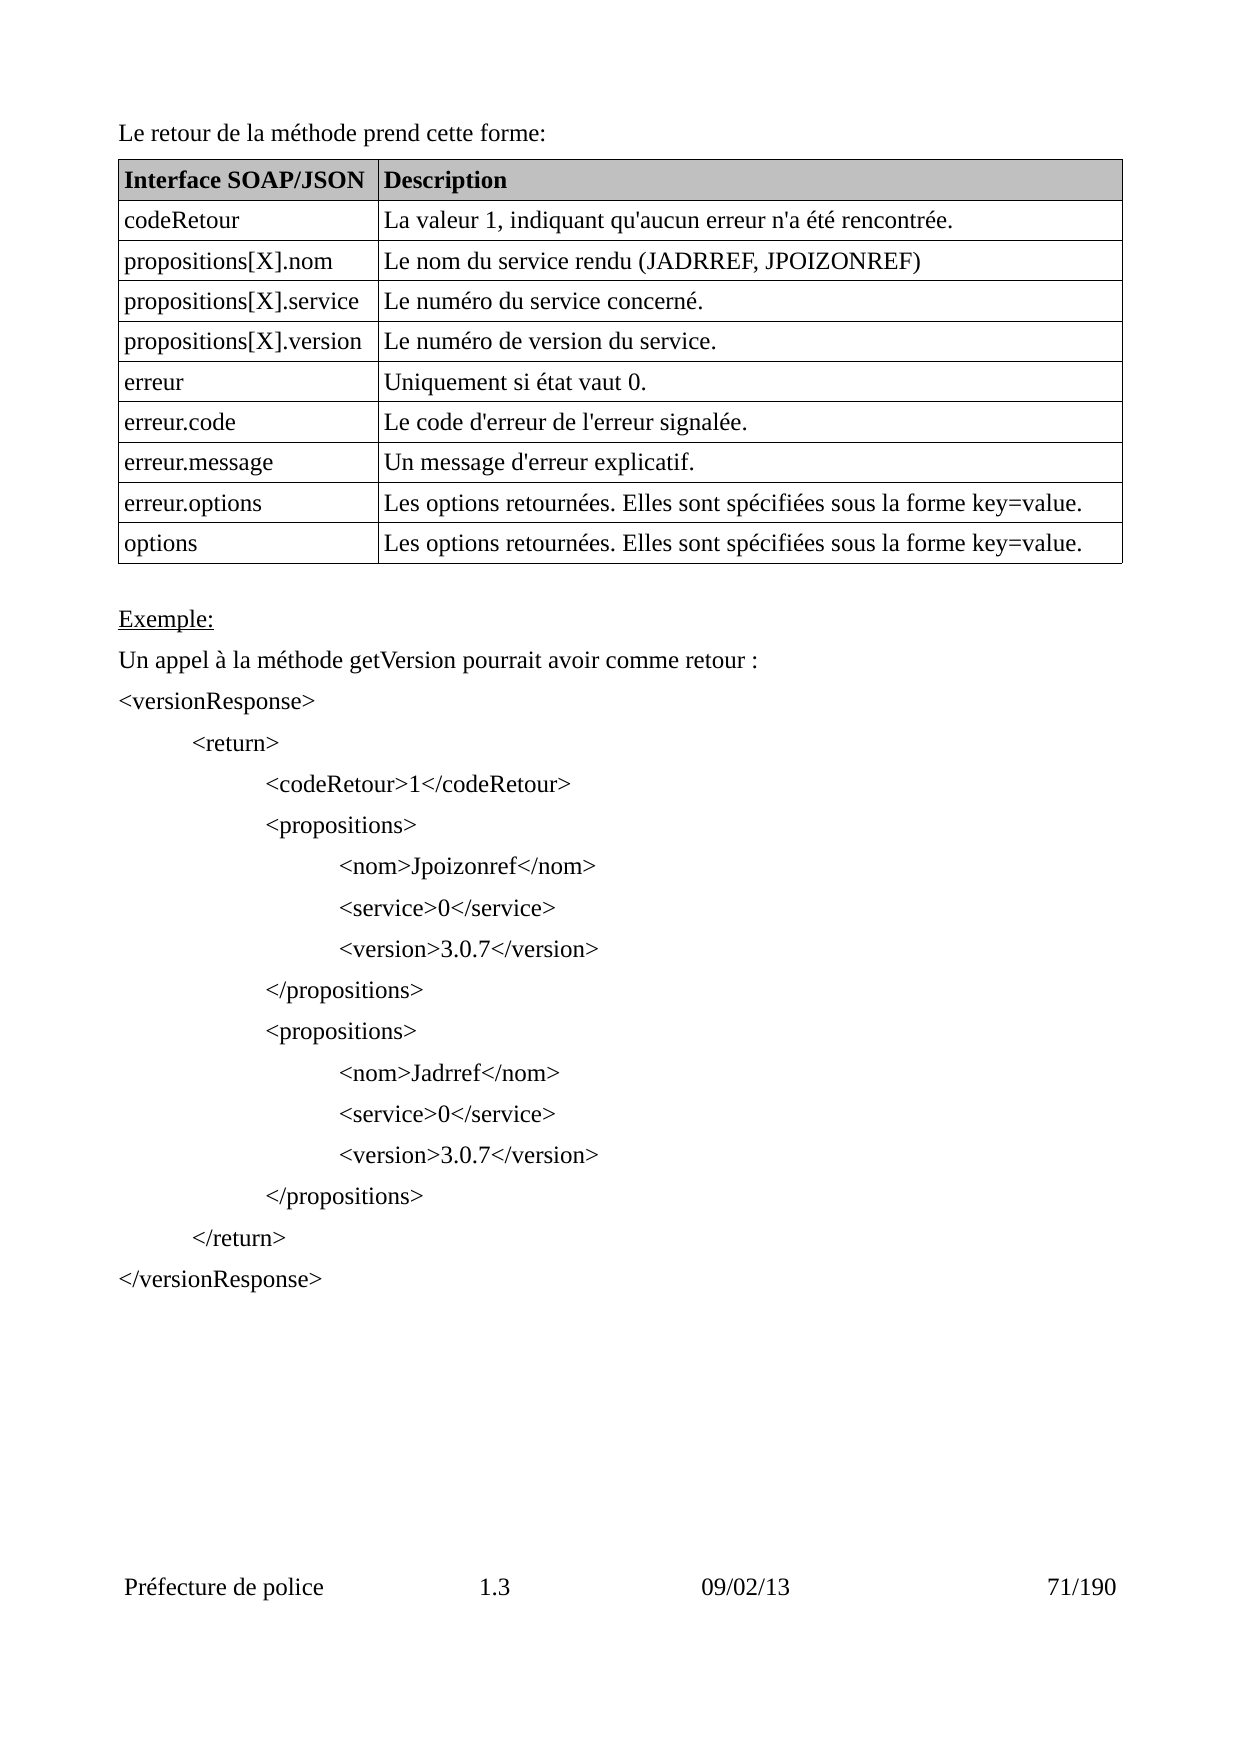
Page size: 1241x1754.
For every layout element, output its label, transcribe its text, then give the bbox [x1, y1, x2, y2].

text Un appel à la méthode getVersion pourrait avoir comme retour : [118, 645, 1122, 674]
table_cell propositions[X].nom [119, 241, 378, 280]
table_cell Le code d'erreur de l'erreur signalée. [379, 402, 1122, 442]
table_cell Les options retournées. Elles sont spécifiées sous la forme key=value. [379, 483, 1122, 522]
table_cell erreur [119, 362, 378, 401]
text Le retour de la méthode prend cette forme: [118, 118, 1122, 147]
text </propositions> [118, 1181, 1122, 1210]
table_cell options [119, 523, 378, 562]
text Exemple: [118, 604, 1122, 633]
text <propositions> [118, 1016, 1122, 1045]
table_cell erreur.message [119, 443, 378, 482]
table_cell Le nom du service rendu (JADRREF, JPOIZONREF) [379, 241, 1122, 280]
table_header Interface SOAP/JSON [119, 160, 378, 200]
text </return> [118, 1223, 1122, 1251]
text <return> [118, 728, 1122, 756]
text <nom>Jpoizonref</nom> [118, 851, 1122, 880]
text <nom>Jadrref</nom> [118, 1058, 1122, 1086]
table_cell propositions[X].version [119, 322, 378, 361]
text <service>0</service> [118, 1099, 1122, 1128]
table_cell Le numéro de version du service. [379, 322, 1122, 361]
table_cell propositions[X].service [119, 281, 378, 321]
text <versionResponse> [118, 686, 1122, 715]
table_cell erreur.options [119, 483, 378, 522]
text <version>3.0.7</version> [118, 934, 1122, 963]
text <version>3.0.7</version> [118, 1140, 1122, 1169]
table_cell Le numéro du service concerné. [379, 281, 1122, 321]
text </versionResponse> [118, 1264, 1122, 1293]
table_cell La valeur 1, indiquant qu'aucun erreur n'a été rencontrée. [379, 201, 1122, 240]
table_cell erreur.code [119, 402, 378, 442]
table_cell Uniquement si état vaut 0. [379, 362, 1122, 401]
text <codeRetour>1</codeRetour> [118, 769, 1122, 798]
text <service>0</service> [118, 893, 1122, 921]
text <propositions> [118, 810, 1122, 839]
text </propositions> [118, 975, 1122, 1004]
table_cell codeRetour [119, 201, 378, 240]
table_cell Un message d'erreur explicatif. [379, 443, 1122, 482]
table_header Description [379, 160, 1122, 200]
table_cell Les options retournées. Elles sont spécifiées sous la forme key=value. [379, 523, 1122, 562]
